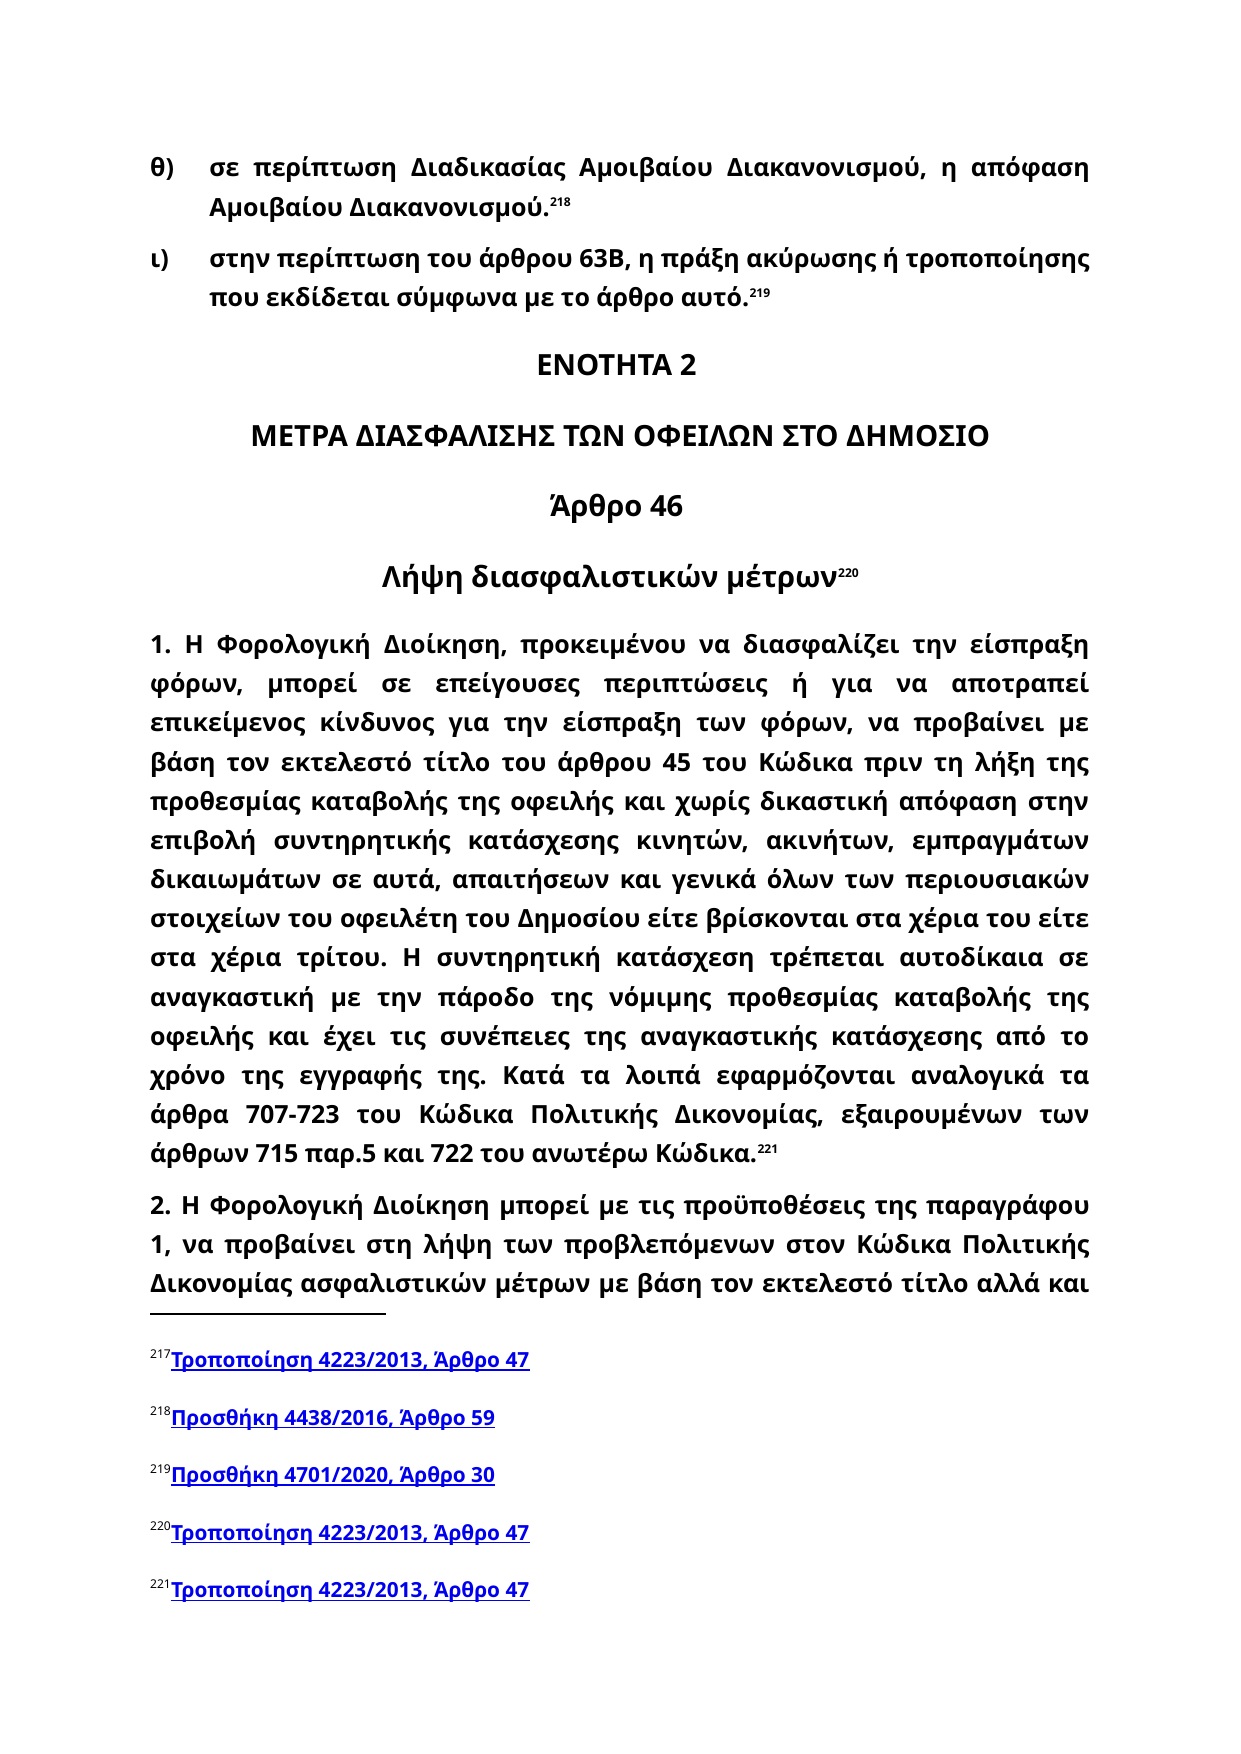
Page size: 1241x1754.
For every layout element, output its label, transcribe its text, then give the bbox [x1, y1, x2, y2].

subtitle Άρθρο 46 [150, 485, 1090, 525]
text Τροποποίηση 4223/2013, Άρθρο 47 [150, 1345, 1090, 1373]
subtitle ΜΕΤΡΑ ΔΙΑΣΦΑΛΙΣΗΣ ΤΩΝ ΟΦΕΙΛΩΝ ΣΤΟ ΔΗΜΟΣΙΟ [150, 415, 1090, 454]
text Τροποποίηση 4223/2013, Άρθρο 47 [150, 1518, 1090, 1546]
subtitle ΕΝΟΤΗΤΑ 2 [150, 344, 1090, 384]
list ι) στην περίπτωση του άρθρου 63Β, η πράξη ακύρωσης ή τροποποίησης που εκδίδεται σύμφωνα με το άρθρο αυτό. [150, 241, 1090, 314]
subtitle Λήψη διασφαλιστικών μέτρων [150, 556, 1090, 596]
text Προσθήκη 4701/2020, Άρθρο 30 [150, 1460, 1090, 1489]
text 1. Η Φορολογική Διοίκηση, προκειμένου να διασφαλίζει την είσπραξη φόρων, μπορεί σε επείγουσες περιπτώσεις ή για να αποτραπεί επικείμενος κίνδυνος για την είσπραξη των φόρων, να προβαίνει με βάση τον εκτελεστό τίτλο του άρθρου 45 του Κώδικα πριν τη λήξη της προθεσμίας καταβολής της οφειλής και χωρίς δικαστική απόφαση στην επιβολή συντηρητικής κατάσχεσης κινητών, ακινήτων, εμπραγμάτων δικαιωμάτων σε αυτά, απαιτήσεων και γενικά όλων των περιουσιακών στοιχείων του οφειλέτη του Δημοσίου είτε βρίσκονται στα χέρια του είτε στα χέρια τρίτου. Η συντηρητική κατάσχεση τρέπεται αυτοδίκαια σε αναγκαστική με την πάροδο της νόμιμης προθεσμίας καταβολής της οφειλής και έχει τις συνέπειες της αναγκαστικής κατάσχεσης από το χρόνο της εγγραφής της. Κατά τα λοιπά εφαρμόζονται αναλογικά τα άρθρα 707-723 του Κώδικα Πολιτικής Δικονομίας, εξαιρουμένων των άρθρων 715 παρ.5 και 722 του ανωτέρω Κώδικα. [150, 627, 1090, 1170]
list θ) σε περίπτωση Διαδικασίας Αμοιβαίου Διακανονισμού, η απόφαση Αμοιβαίου Διακανονισμού. [150, 150, 1090, 223]
text 2. Η Φορολογική Διοίκηση μπορεί με τις προϋποθέσεις της παραγράφου 1, να προβαίνει στη λήψη των προβλεπόμενων στον Κώδικα Πολιτικής Δικονομίας ασφαλιστικών μέτρων με βάση τον εκτελεστό τίτλο αλλά και [150, 1187, 1090, 1300]
text Προσθήκη 4438/2016, Άρθρο 59 [150, 1403, 1090, 1431]
text Τροποποίηση 4223/2013, Άρθρο 47 [150, 1576, 1090, 1604]
